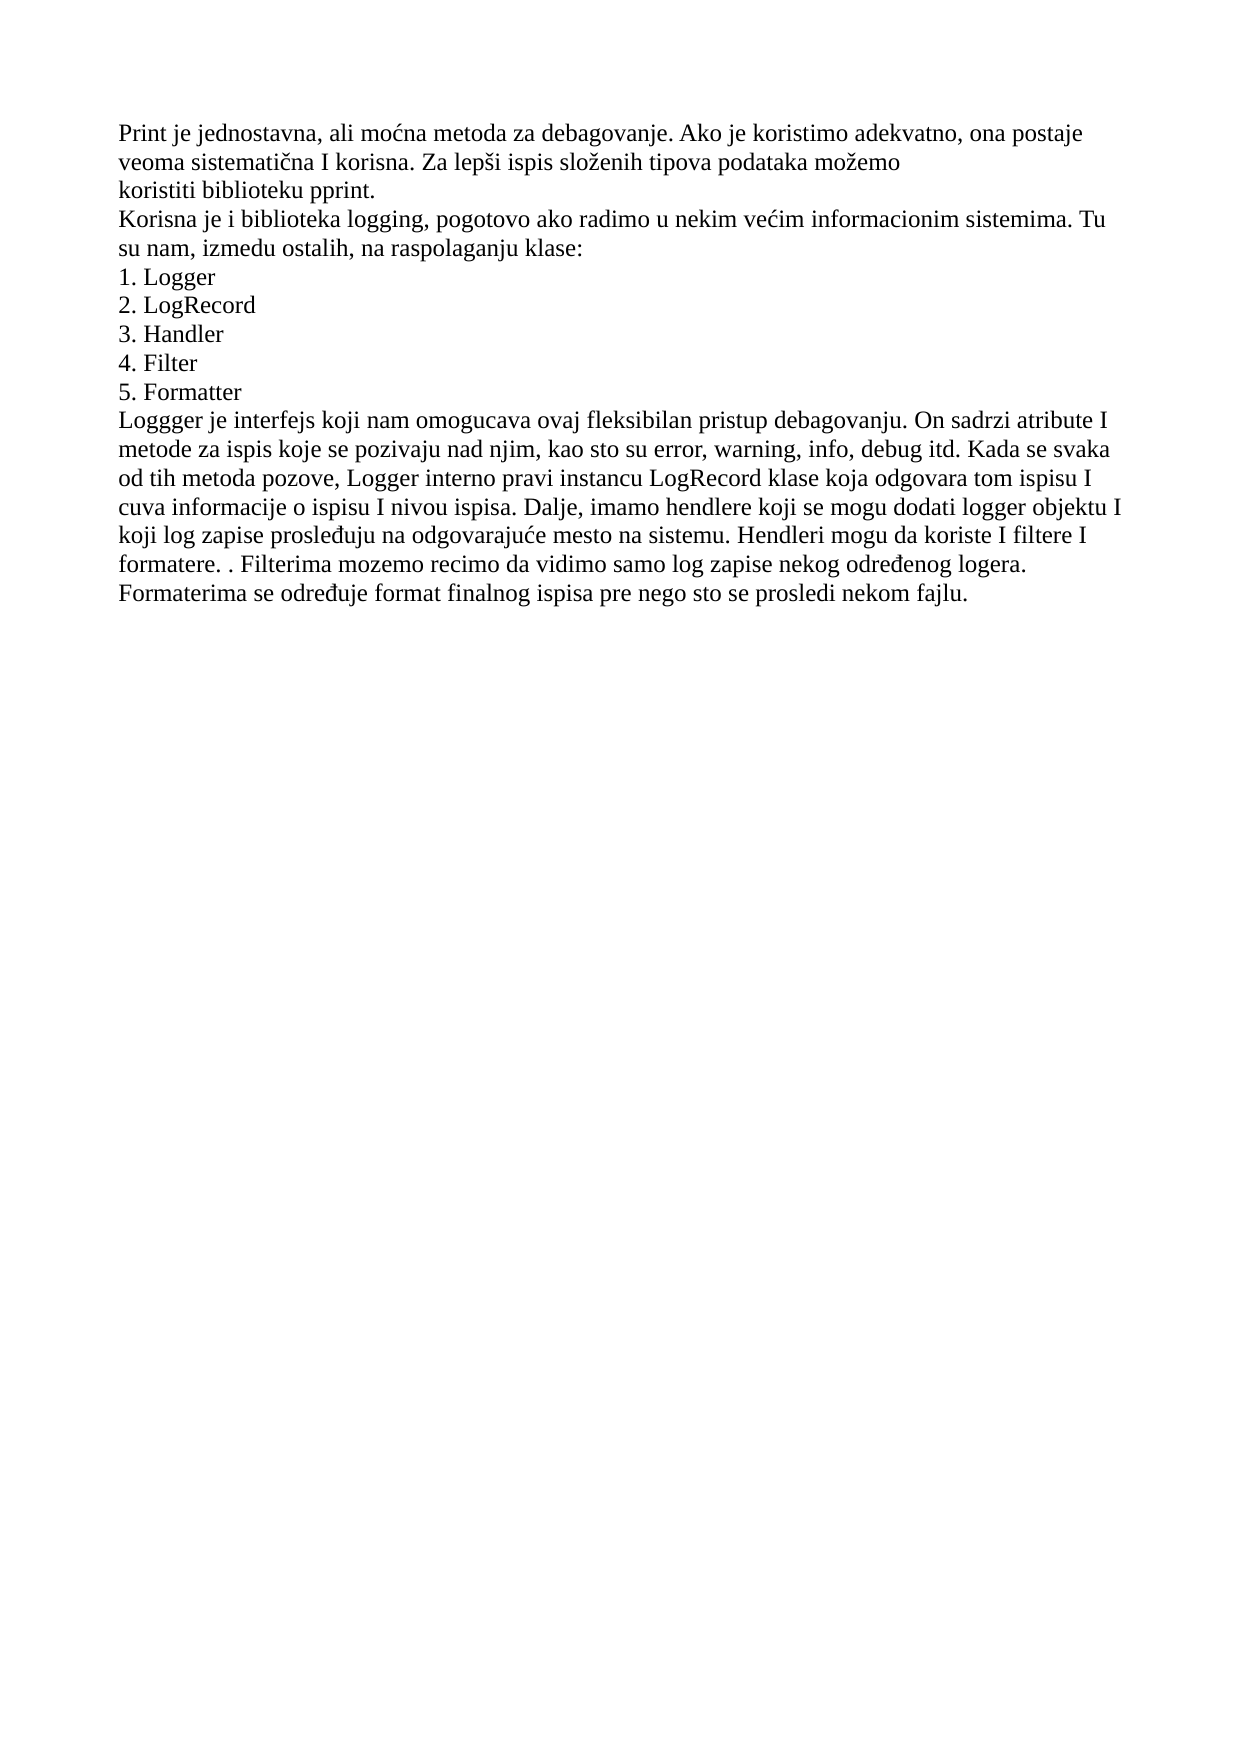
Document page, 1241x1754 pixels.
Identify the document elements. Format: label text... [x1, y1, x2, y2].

text 5. Formatter [118, 377, 1122, 406]
text Print je jednostavna, ali moćna metoda za debagovanje. Ako je koristimo adekvatno, ona postaje veoma sistematična I korisna. Za lepši ispis složenih tipova podataka možemo [118, 118, 1122, 176]
text 2. LogRecord [118, 291, 1122, 319]
text koristiti biblioteku pprint. [118, 176, 1122, 204]
text 1. Logger [118, 262, 1122, 291]
text 3. Handler [118, 319, 1122, 348]
text Loggger je interfejs koji nam omogucava ovaj fleksibilan pristup debagovanju. On sadrzi atribute I metode za ispis koje se pozivaju nad njim, kao sto su error, warning, info, debug itd. Kada se svaka od tih metoda pozove, Logger interno pravi instancu LogRecord klase koja odgovara tom ispisu I cuva informacije o ispisu I nivou ispisa. Dalje, imamo hendlere koji se mogu dodati logger objektu I koji log zapise prosleđuju na odgovarajuće mesto na sistemu. Hendleri mogu da koriste I filtere I formatere. . Filterima mozemo recimo da vidimo samo log zapise nekog određenog logera. Formaterima se određuje format finalnog ispisa pre nego sto se prosledi nekom fajlu. [118, 406, 1122, 607]
text Korisna je i biblioteka logging, pogotovo ako radimo u nekim većim informacionim sistemima. Tu su nam, izmedu ostalih, na raspolaganju klase: [118, 204, 1122, 262]
text 4. Filter [118, 348, 1122, 377]
